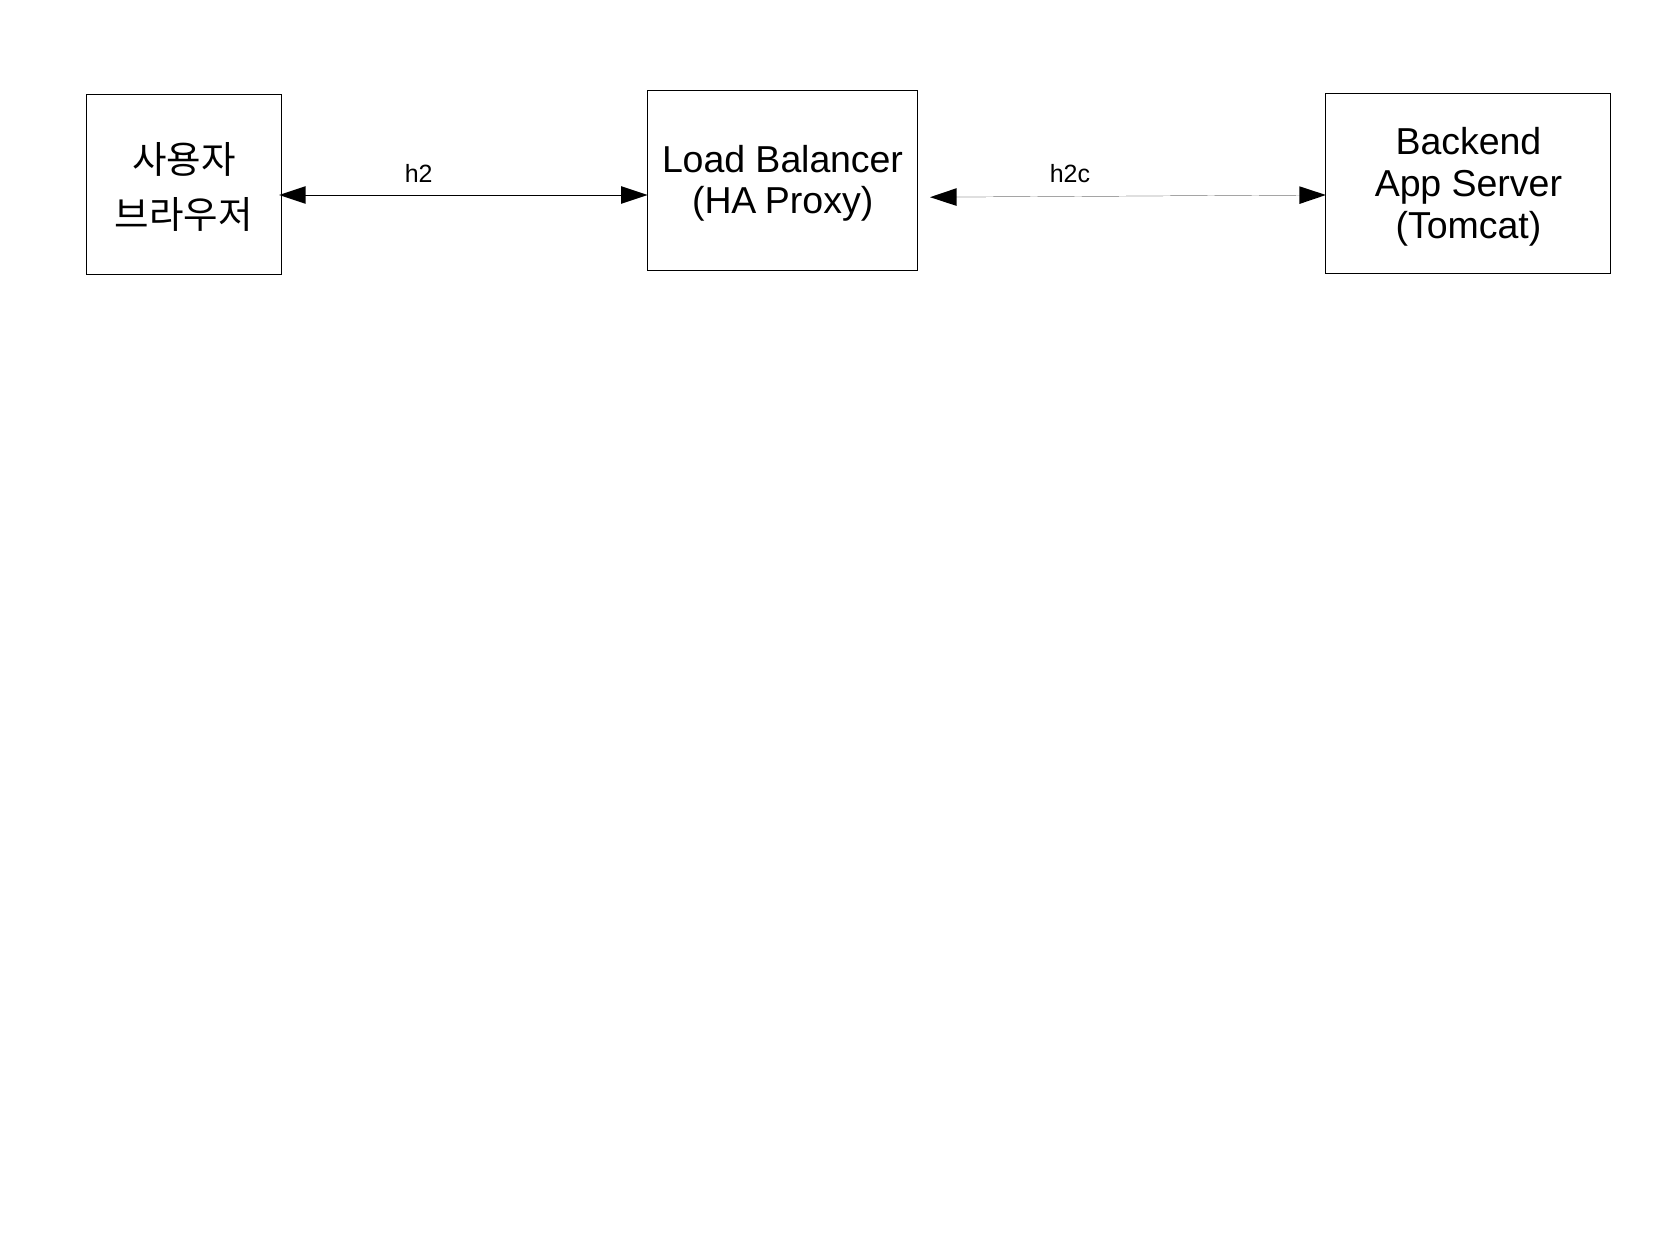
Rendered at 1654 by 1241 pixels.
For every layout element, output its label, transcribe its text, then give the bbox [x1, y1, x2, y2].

text_box 사용자 브라우저 [86, 94, 282, 275]
text_box h2c [1035, 152, 1201, 196]
text_box Load Balancer (HA Proxy) [647, 90, 918, 271]
text_box h2 [390, 152, 556, 195]
text_box Backend App Server (Tomcat) [1325, 93, 1611, 274]
